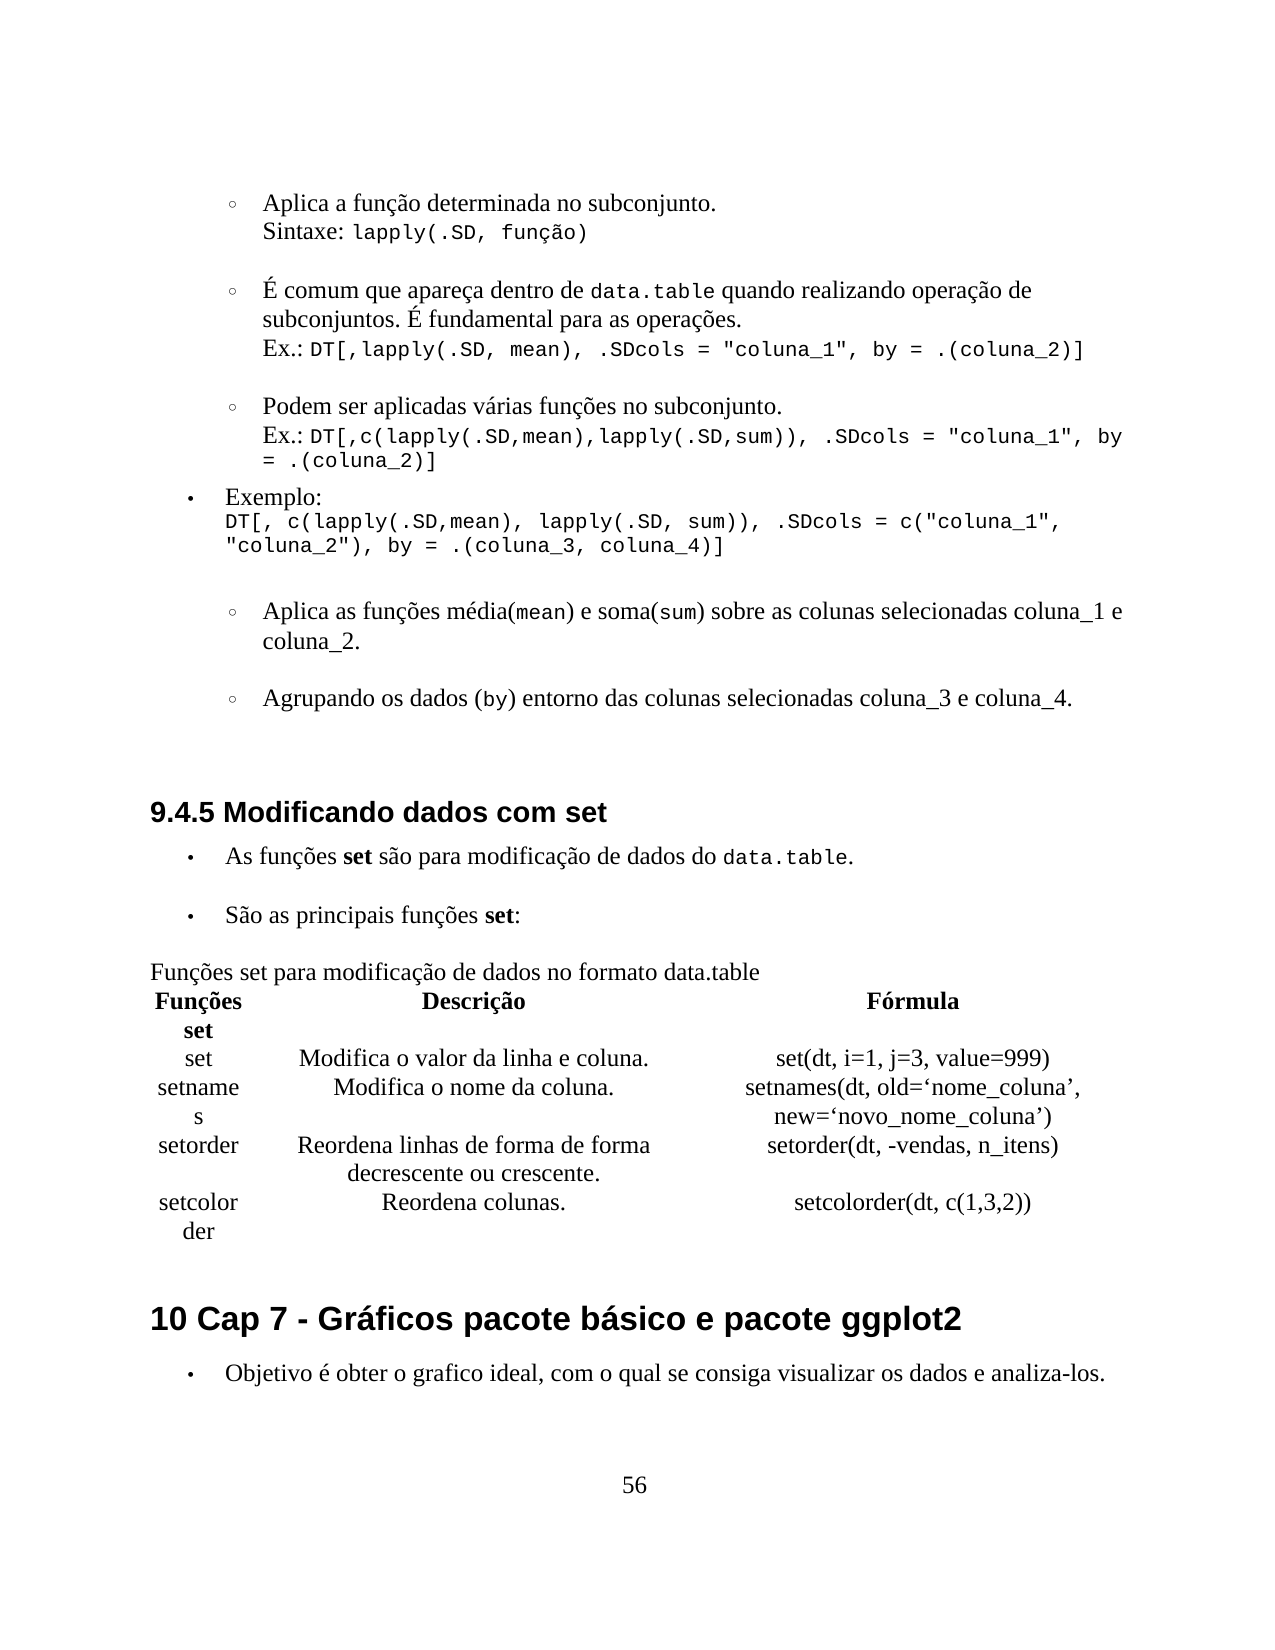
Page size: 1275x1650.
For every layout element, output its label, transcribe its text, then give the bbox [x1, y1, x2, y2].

table_header Descrição [247, 986, 701, 1043]
subtitle 10 Cap 7 - Gráficos pacote básico e pacote ggplot2 [150, 1298, 1125, 1337]
list Exemplo: DT[, c(lapply(.SD,mean), lapply(.SD, sum)), .SDcols = c("coluna_1", "coluna_2"), by = .(coluna_3, coluna_4)] [187, 482, 1125, 587]
table_cell setorder(dt, -vendas, n_itens) [701, 1130, 1125, 1187]
list Aplica as funções média(mean) e soma(sum) sobre as colunas selecionadas coluna_1 e coluna_2. [225, 596, 1125, 683]
table_cell Modifica o nome da coluna. [247, 1072, 701, 1130]
text Funções set para modificação de dados no formato data.table [150, 957, 1125, 986]
list As funções set são para modificação de dados do data.table. [187, 841, 1125, 900]
table_cell Reordena linhas de forma de forma decrescente ou crescente. [247, 1130, 701, 1187]
list Agrupando os dados (by) entorno das colunas selecionadas coluna_3 e coluna_4. [225, 683, 1125, 742]
table_cell setnames(dt, old=‘nome_coluna’, new=‘novo_nome_coluna’) [701, 1072, 1125, 1130]
table_cell setnames [150, 1072, 247, 1130]
table_cell Reordena colunas. [247, 1187, 701, 1245]
table_cell setcolorder [150, 1187, 247, 1245]
table_cell set(dt, i=1, j=3, value=999) [701, 1044, 1125, 1072]
list Aplica a função determinada no subconjunto. Sintaxe: lapply(.SD, função) [225, 188, 1125, 275]
list É comum que apareça dentro de data.table quando realizando operação de subconjuntos. É fundamental para as operações. Ex.: DT[,lapply(.SD, mean), .SDcols = "coluna_1", by = .(coluna_2)] [225, 275, 1125, 391]
list São as principais funções set: [187, 900, 1125, 957]
table_header Funções set [150, 986, 247, 1043]
table_cell set [150, 1044, 247, 1072]
list [187, 150, 1125, 179]
table_cell setorder [150, 1130, 247, 1187]
subtitle 9.4.5 Modificando dados com set [150, 795, 1125, 829]
table_cell Modifica o valor da linha e coluna. [247, 1044, 701, 1072]
list Objetivo é obter o grafico ideal, com o qual se consiga visualizar os dados e analiza-los. [187, 1358, 1125, 1416]
list Podem ser aplicadas várias funções no subconjunto. Ex.: DT[,c(lapply(.SD,mean),lapply(.SD,sum)), .SDcols = "coluna_1", by = .(coluna_2)] [225, 391, 1125, 473]
table_cell setcolorder(dt, c(1,3,2)) [701, 1187, 1125, 1245]
table_header Fórmula [701, 986, 1125, 1043]
